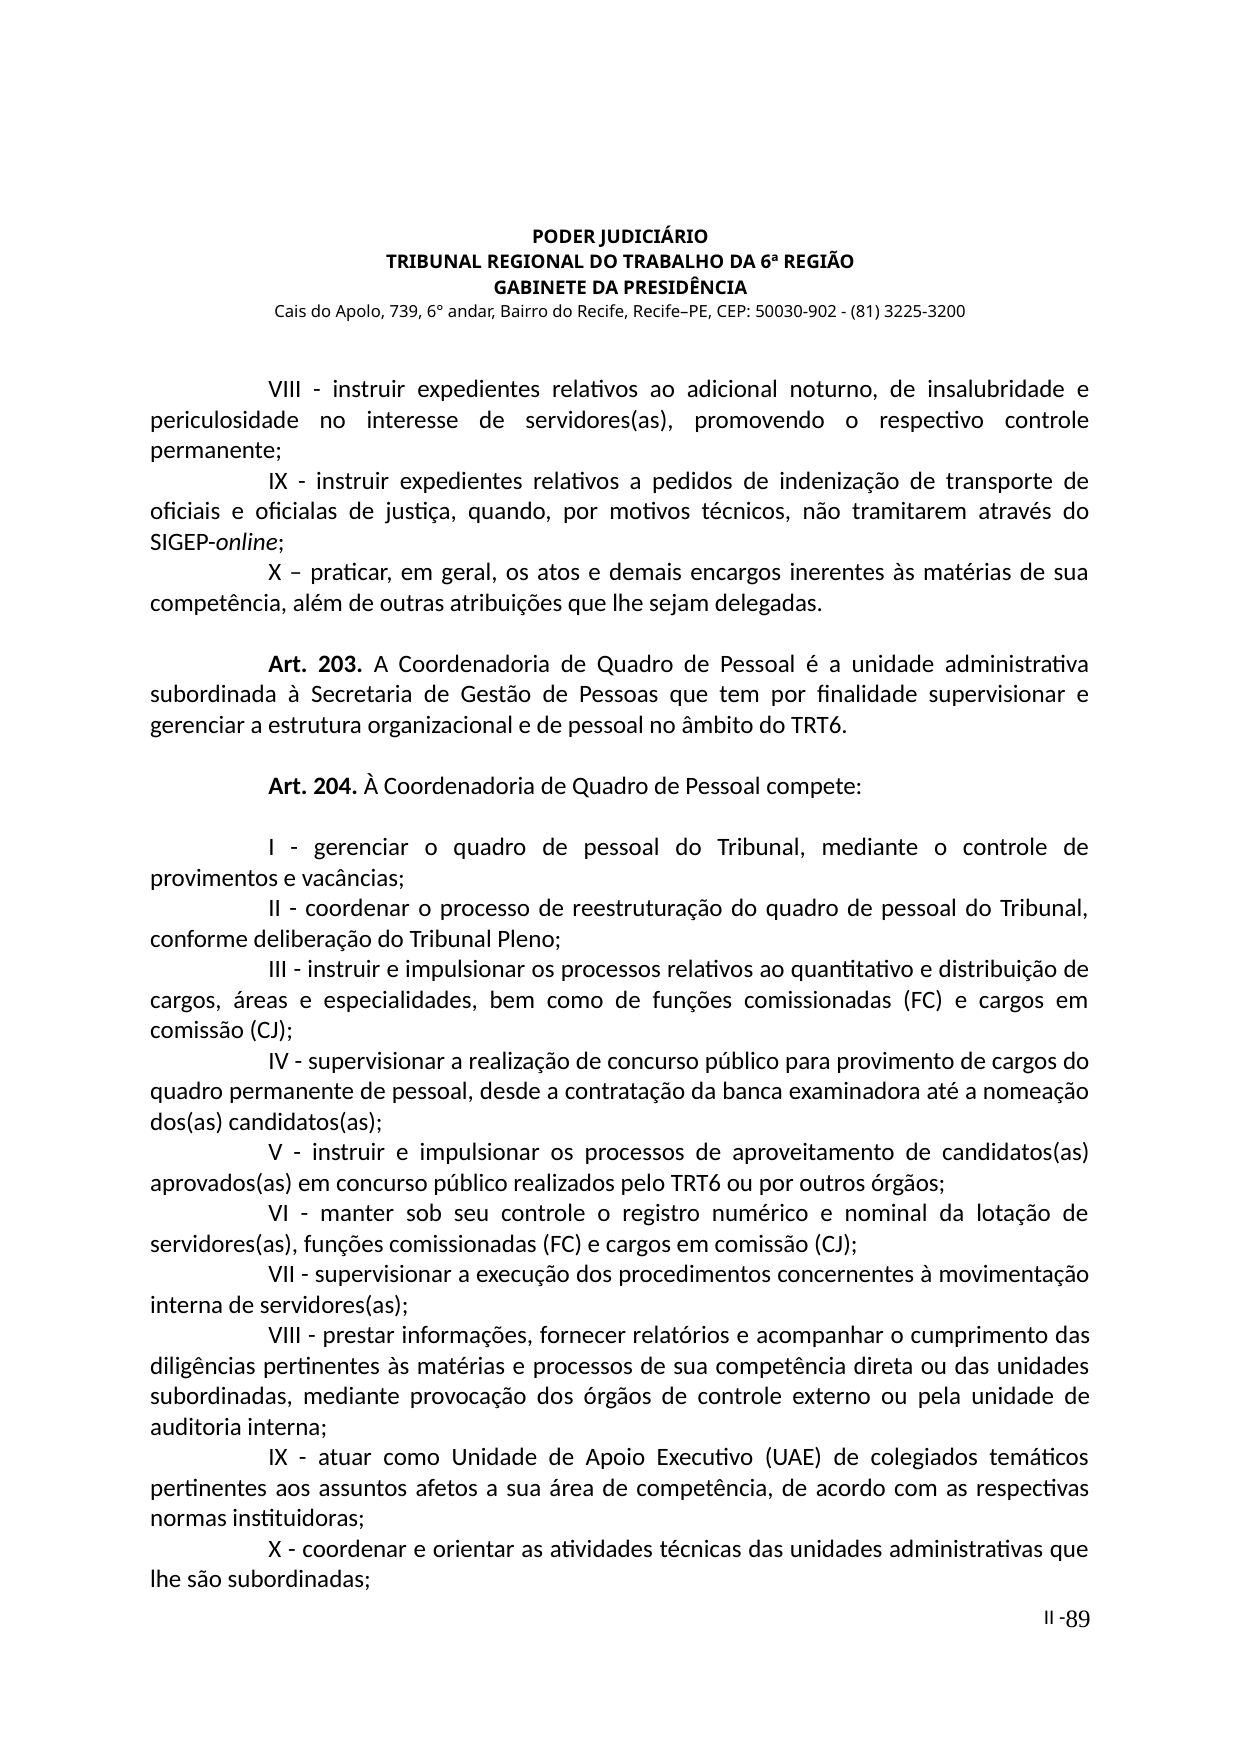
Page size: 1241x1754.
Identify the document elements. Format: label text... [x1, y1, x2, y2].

text V - instruir e impulsionar os processos de aproveitamento de candidatos(as) aprovados(as) em concurso público realizados pelo TRT6 ou por outros órgãos; [150, 1136, 1090, 1197]
picture [562, 98, 671, 210]
picture [827, 98, 1036, 224]
text Art. 203. A Coordenadoria de Quadro de Pessoal é a unidade administrativa subordinada à Secretaria de Gestão de Pessoas que tem por finalidade supervisionar e gerenciar a estrutura organizacional e de pessoal no âmbito do TRT6. [150, 648, 1090, 739]
text VII - supervisionar a execução dos procedimentos concernentes à movimentação interna de servidores(as); [150, 1258, 1090, 1319]
text VIII - prestar informações, fornecer relatórios e acompanhar o cumprimento das diligências pertinentes às matérias e processos de sua competência direta ou das unidades subordinadas, mediante provocação dos órgãos de controle externo ou pela unidade de auditoria interna; [150, 1319, 1090, 1442]
text III - instruir e impulsionar os processos relativos ao quantitativo e distribuição de cargos, áreas e especialidades, bem como de funções comissionadas (FC) e cargos em comissão (CJ); [150, 953, 1090, 1045]
text Art. 204. À Coordenadoria de Quadro de Pessoal compete: [150, 770, 1090, 801]
text X – praticar, em geral, os atos e demais encargos inerentes às matérias de sua competência, além de outras atribuições que lhe sejam delegadas. [150, 556, 1090, 617]
text X - coordenar e orientar as atividades técnicas das unidades administrativas que lhe são subordinadas; [150, 1533, 1090, 1594]
text IV - supervisionar a realização de concurso público para provimento de cargos do quadro permanente de pessoal, desde a contratação da banca examinadora até a nomeação dos(as) candidatos(as); [150, 1045, 1090, 1136]
text IX - instruir expedientes relativos a pedidos de indenização de transporte de oficiais e oficialas de justiça, quando, por motivos técnicos, não tramitarem através do SIGEP-online; [150, 465, 1090, 556]
text VI - manter sob seu controle o registro numérico e nominal da lotação de servidores(as), funções comissionadas (FC) e cargos em comissão (CJ); [150, 1197, 1090, 1258]
text IX - atuar como Unidade de Apoio Executivo (UAE) de colegiados temáticos pertinentes aos assuntos afetos a sua área de competência, de acordo com as respectivas normas instituidoras; [150, 1442, 1090, 1533]
text II - coordenar o processo de reestruturação do quadro de pessoal do Tribunal, conforme deliberação do Tribunal Pleno; [150, 892, 1090, 953]
text VIII - instruir expedientes relativos ao adicional noturno, de insalubridade e periculosidade no interesse de servidores(as), promovendo o respectivo controle permanente; [150, 373, 1090, 465]
text I - gerenciar o quadro de pessoal do Tribunal, mediante o controle de provimentos e vacâncias; [150, 831, 1090, 892]
